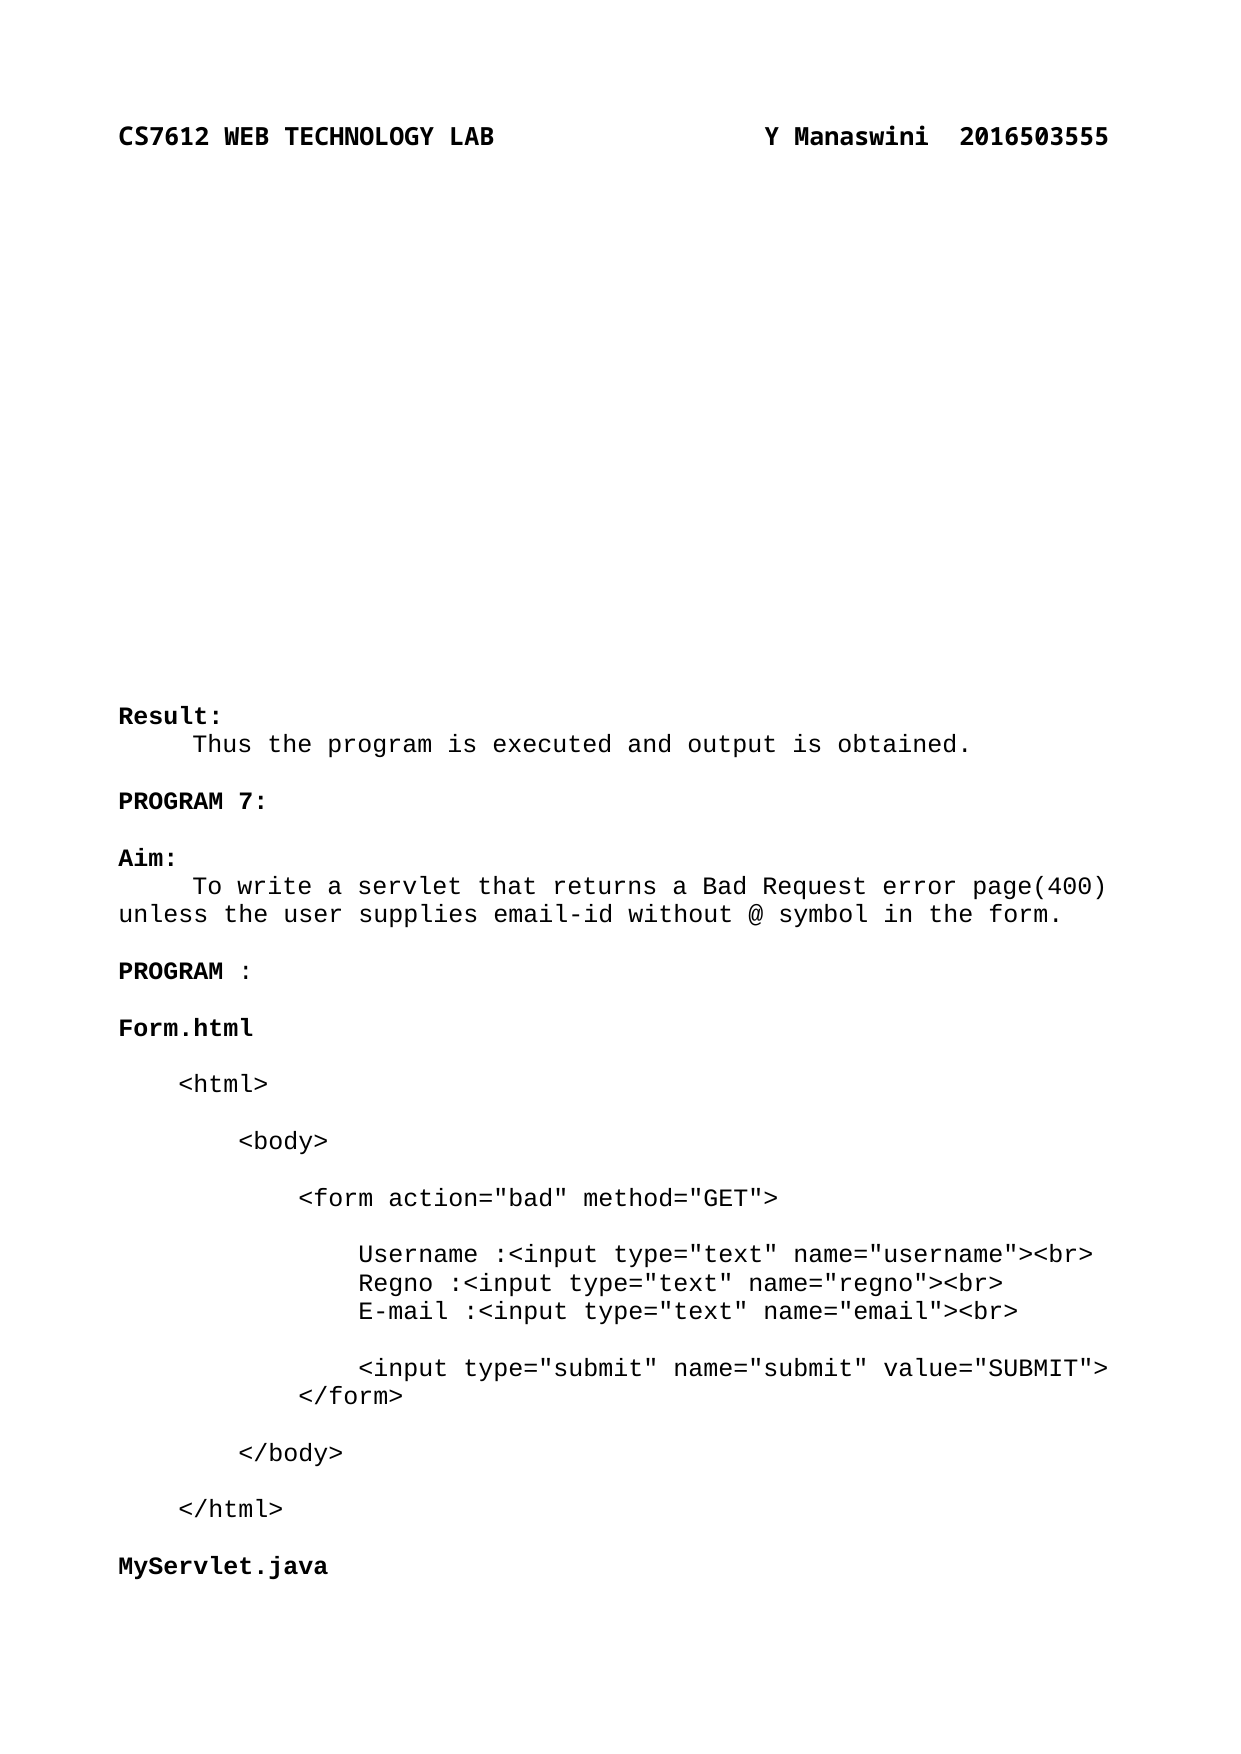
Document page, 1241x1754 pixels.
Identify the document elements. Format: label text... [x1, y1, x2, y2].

text Regno :<input type="text" name="regno"><br> [118, 1270, 1122, 1299]
text Thus the program is executed and output is obtained. [118, 732, 1122, 760]
text </body> [118, 1440, 1122, 1469]
text Aim: [118, 845, 1122, 874]
text <body> [118, 1129, 1122, 1157]
text Result: [118, 704, 1122, 732]
text PROGRAM 7: [118, 789, 1122, 817]
text E-mail :<input type="text" name="email"><br> [118, 1299, 1122, 1327]
text Form.html [118, 1015, 1122, 1044]
text MyServlet.java [118, 1554, 1122, 1582]
text <html> [118, 1072, 1122, 1100]
text <form action="bad" method="GET"> [118, 1185, 1122, 1214]
text </html> [118, 1497, 1122, 1525]
text PROGRAM : [118, 959, 1122, 987]
text To write a servlet that returns a Bad Request error page(400) unless the user supplies email-id without @ symbol in the form. [118, 874, 1122, 930]
text <input type="submit" name="submit" value="SUBMIT"> [118, 1355, 1122, 1384]
text Username :<input type="text" name="username"><br> [118, 1242, 1122, 1270]
text </form> [118, 1384, 1122, 1412]
